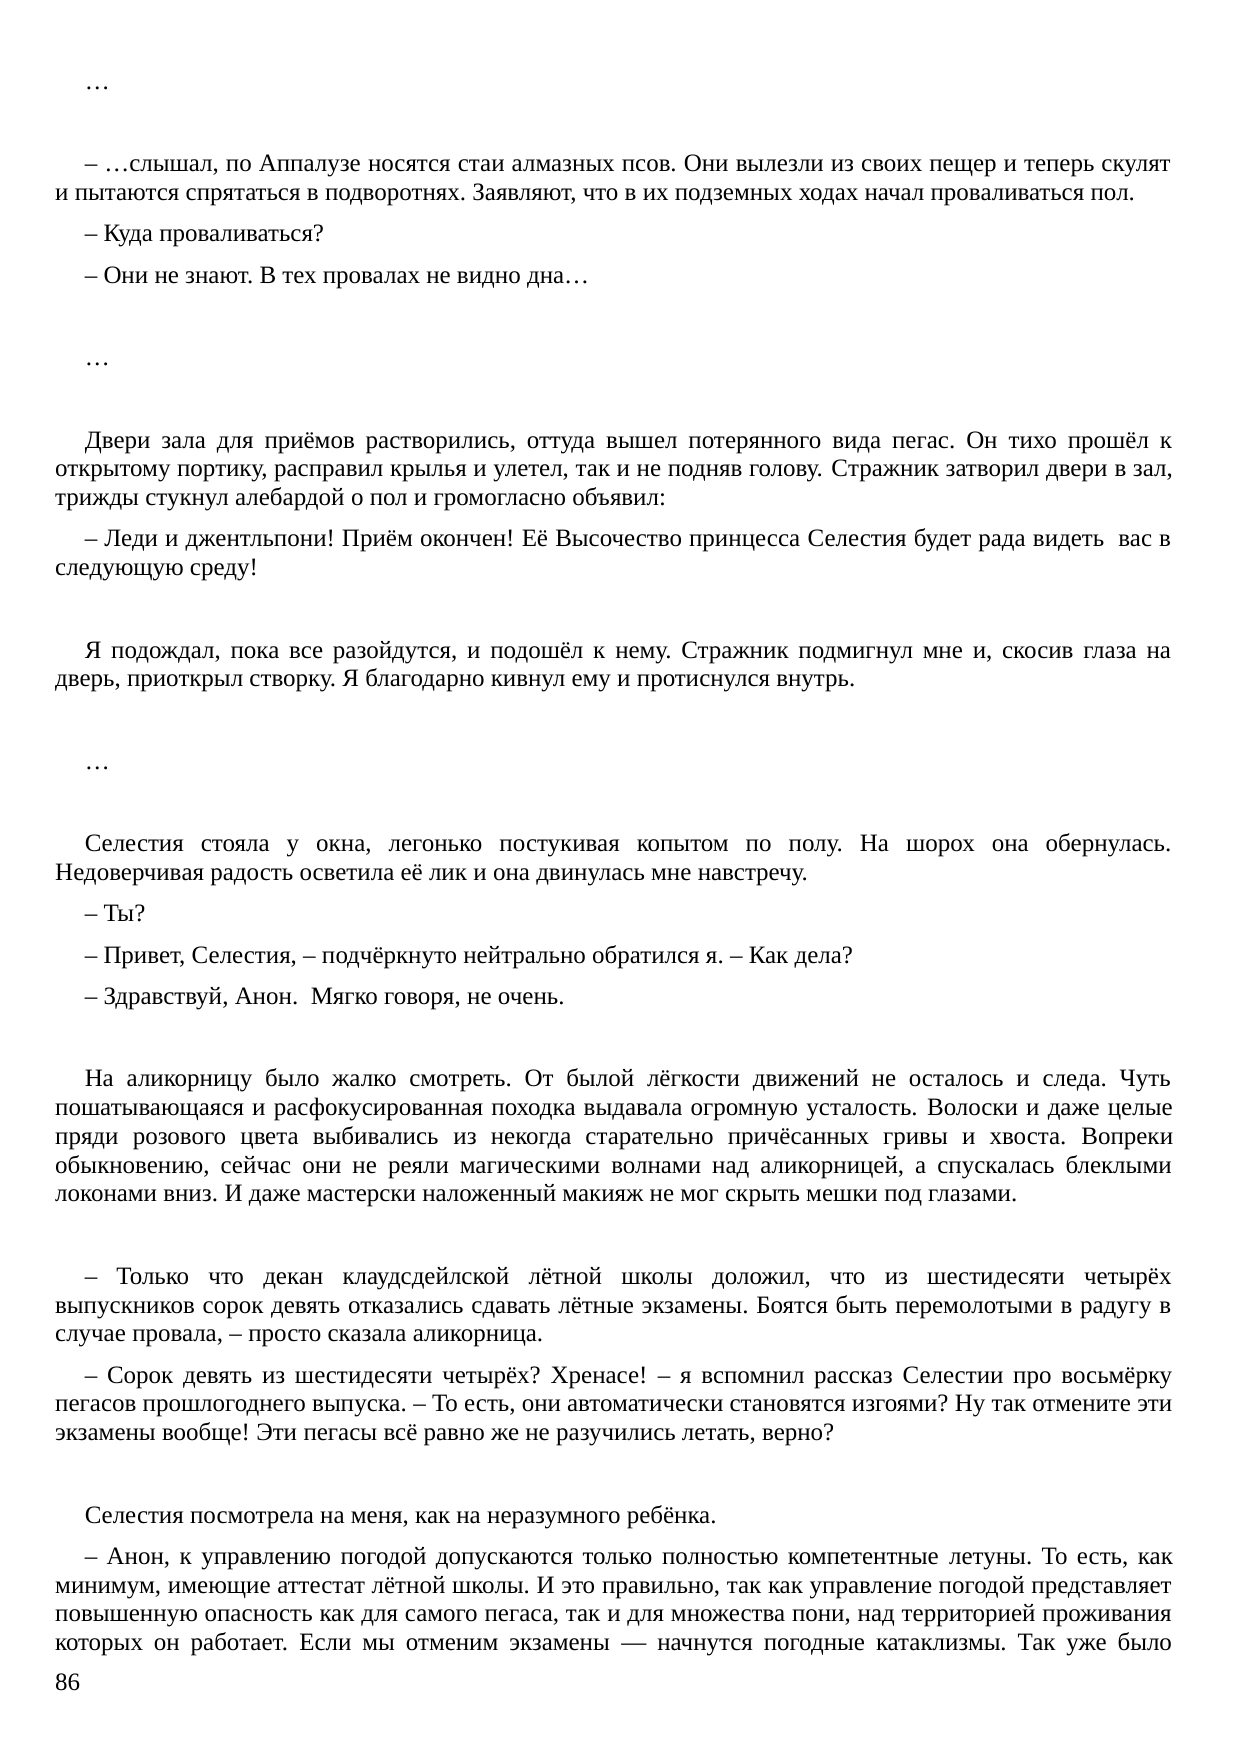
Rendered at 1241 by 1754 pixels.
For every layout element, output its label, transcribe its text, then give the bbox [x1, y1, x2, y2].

text На аликорницу было жалко смотреть. От былой лёгкости движений не осталось и следа. Чуть пошатывающаяся и расфокусированная походка выдавала огромную усталость. Волоски и даже целые пряди розового цвета выбивались из некогда старательно причёсанных гривы и хвоста. Вопреки обыкновению, сейчас они не реяли магическими волнами над аликорницей, а спускалась блеклыми локонами вниз. И даже мастерски наложенный макияж не мог скрыть мешки под глазами. [55, 1063, 1173, 1207]
text Я подождал, пока все разойдутся, и подошёл к нему. Стражник подмигнул мне и, скосив глаза на дверь, приоткрыл створку. Я благодарно кивнул ему и протиснулся внутрь. [55, 635, 1173, 692]
text – Сорок девять из шестидесяти четырёх? Хренасе! – я вспомнил рассказ Селестии про восьмёрку пегасов прошлогоднего выпуска. – То есть, они автоматически становятся изгоями? Ну так отмените эти экзамены вообще! Эти пегасы всё равно же не разучились летать, верно? [55, 1360, 1173, 1446]
text – Анон, к управлению погодой допускаются только полностью компетентные летуны. То есть, как минимум, имеющие аттестат лётной школы. И это правильно, так как управление погодой представляет повышенную опасность как для самого пегаса, так и для множества пони, над территорией проживания которых он работает. Если мы отменим экзамены — начнутся погодные катаклизмы. Так уже было [55, 1541, 1173, 1656]
text … [55, 66, 1173, 95]
text Селестия посмотрела на меня, как на неразумного ребёнка. [55, 1500, 1173, 1528]
text – …слышал, по Аппалузе носятся стаи алмазных псов. Они вылезли из своих пещер и теперь скулят и пытаются спрятаться в подворотнях. Заявляют, что в их подземных ходах начал проваливаться пол. [55, 148, 1173, 206]
text – Куда проваливаться? [55, 218, 1173, 247]
text – Ты? [55, 898, 1173, 927]
text – Здравствуй, Анон. Мягко говоря, не очень. [55, 981, 1173, 1010]
text Селестия стояла у окна, легонько постукивая копытом по полу. На шорох она обернулась. Недоверчивая радость осветила её лик и она двинулась мне навстречу. [55, 828, 1173, 886]
text – Они не знают. В тех провалах не видно дна… [55, 260, 1173, 288]
text – Леди и джентльпони! Приём окончен! Её Высочество принцесса Селестия будет рада видеть вас в следующую среду! [55, 523, 1173, 581]
text … [55, 342, 1173, 371]
text Двери зала для приёмов растворились, оттуда вышел потерянного вида пегас. Он тихо прошёл к открытому портику, расправил крылья и улетел, так и не подняв голову. Стражник затворил двери в зал, трижды стукнул алебардой о пол и громогласно объявил: [55, 425, 1173, 511]
text … [55, 746, 1173, 775]
text – Только что декан клаудсдейлской лётной школы доложил, что из шестидесяти четырёх выпускников сорок девять отказались сдавать лётные экзамены. Боятся быть перемолотыми в радугу в случае провала, – просто сказала аликорница. [55, 1261, 1173, 1347]
text – Привет, Селестия, – подчёркнуто нейтрально обратился я. – Как дела? [55, 940, 1173, 968]
